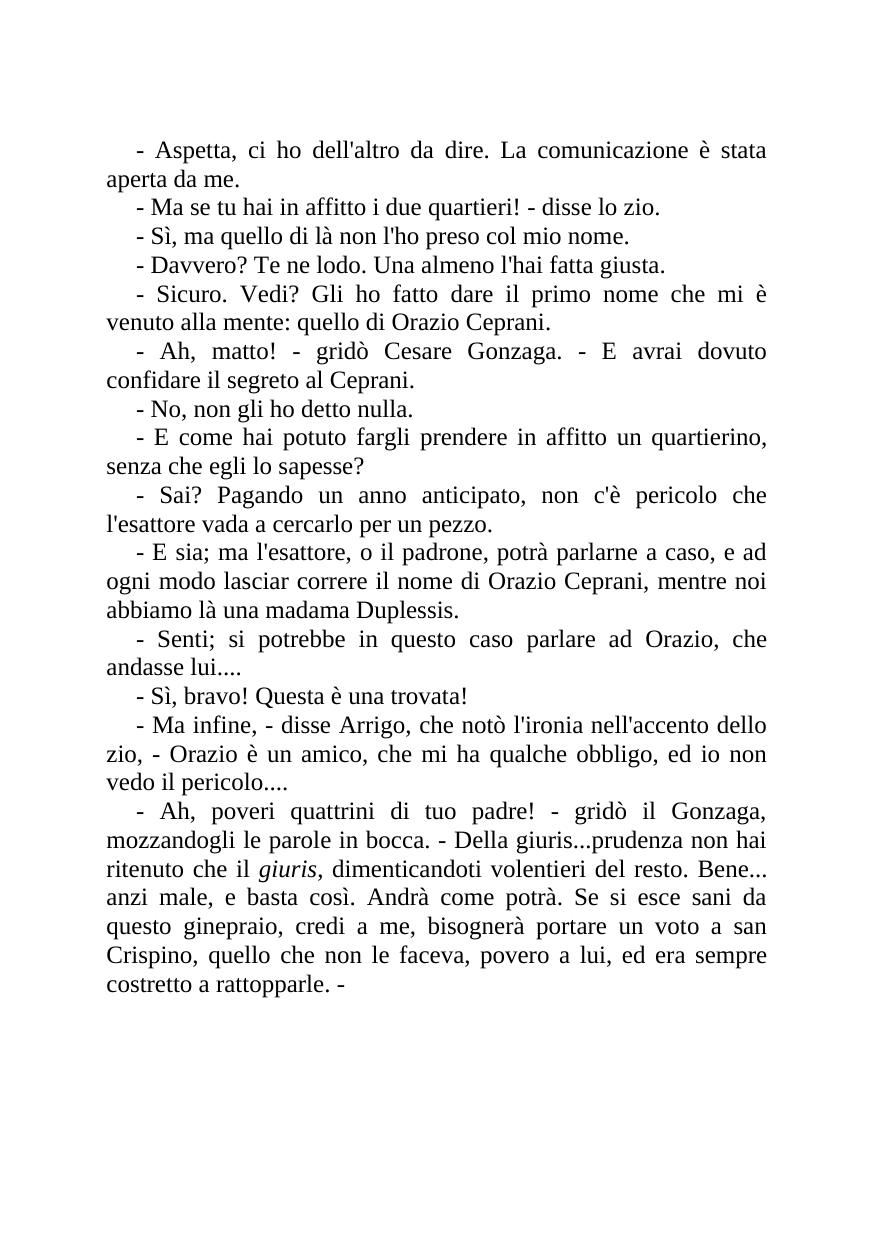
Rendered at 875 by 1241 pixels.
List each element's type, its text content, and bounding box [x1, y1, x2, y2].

text - Ah, matto! - gridò Cesare Gonzaga. - E avrai dovuto confidare il segreto al Ceprani. [106, 336, 768, 394]
text - E come hai potuto fargli prendere in affitto un quartierino, senza che egli lo sapesse? [106, 422, 768, 480]
text - Ma se tu hai in affitto i due quartieri! - disse lo zio. [106, 192, 768, 221]
text - No, non gli ho detto nulla. [106, 394, 768, 422]
text - Senti; si potrebbe in questo caso parlare ad Orazio, che andasse lui.... [106, 624, 768, 681]
text - Ah, poveri quattrini di tuo padre! - gridò il Gonzaga, mozzandogli le parole in bocca. - Della giuris...prudenza non hai ritenuto che il giuris, dimenticandoti volentieri del resto. Bene... anzi male, e basta così. Andrà come potrà. Se si esce sani da questo ginepraio, credi a me, bisognerà portare un voto a san Crispino, quello che non le faceva, povero a lui, ed era sempre costretto a rattopparle. - [106, 796, 768, 997]
text - Sicuro. Vedi? Gli ho fatto dare il primo nome che mi è venuto alla mente: quello di Orazio Ceprani. [106, 279, 768, 336]
text - Sì, bravo! Questa è una trovata! [106, 681, 768, 710]
text - Ma infine, - disse Arrigo, che notò l'ironia nell'accento dello zio, - Orazio è un amico, che mi ha qualche obbligo, ed io non vedo il pericolo.... [106, 710, 768, 796]
text - Aspetta, ci ho dell'altro da dire. La comunicazione è stata aperta da me. [106, 135, 768, 192]
text - Sì, ma quello di là non l'ho preso col mio nome. [106, 221, 768, 250]
text - Sai? Pagando un anno anticipato, non c'è pericolo che l'esattore vada a cercarlo per un pezzo. [106, 480, 768, 537]
text - E sia; ma l'esattore, o il padrone, potrà parlarne a caso, e ad ogni modo lasciar correre il nome di Orazio Ceprani, mentre noi abbiamo là una madama Duplessis. [106, 537, 768, 624]
text - Davvero? Te ne lodo. Una almeno l'hai fatta giusta. [106, 250, 768, 279]
